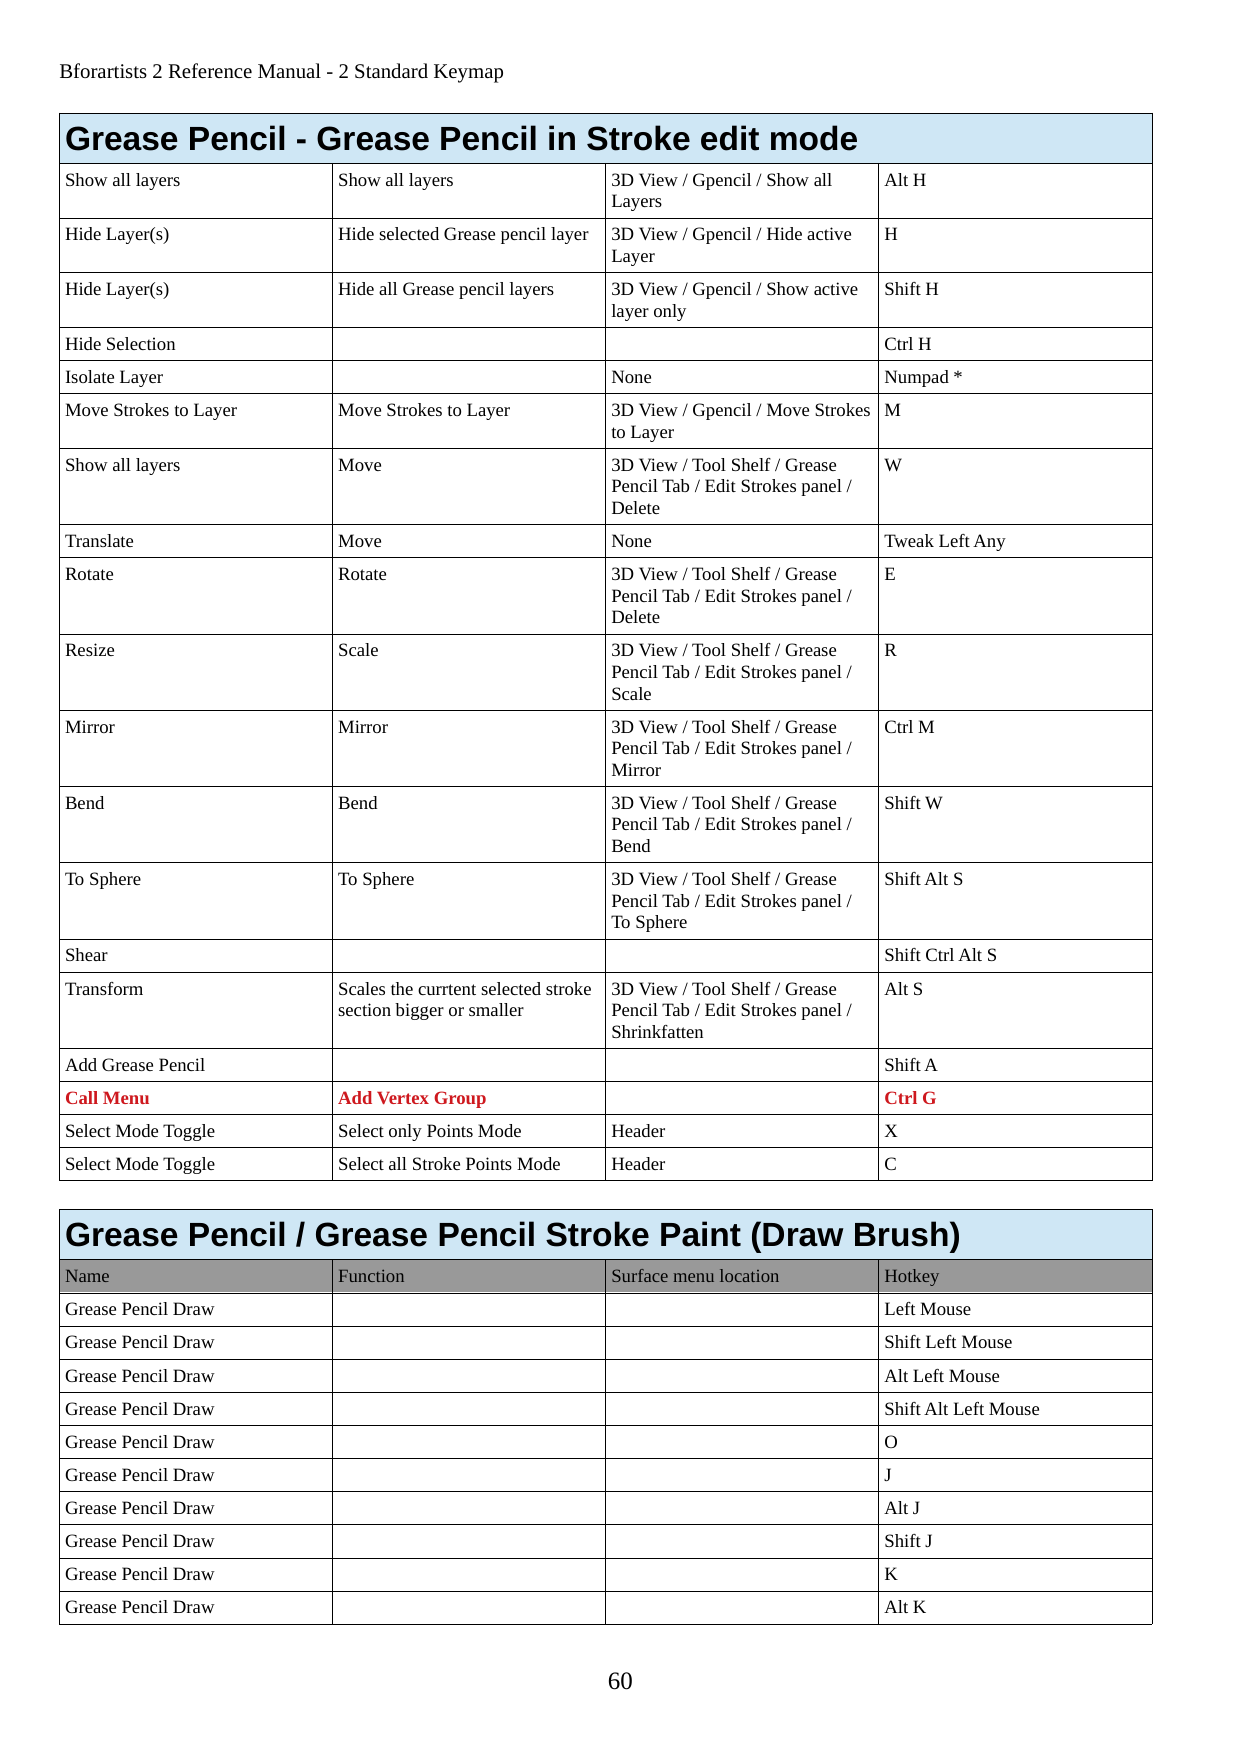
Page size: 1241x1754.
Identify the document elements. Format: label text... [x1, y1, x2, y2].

table_cell [606, 1327, 878, 1359]
table_cell E [879, 558, 1152, 633]
table_cell 3D View / Gpencil / Show all Layers [606, 164, 878, 217]
table_cell Hide selected Grease pencil layer [333, 219, 605, 272]
table_header Grease Pencil - Grease Pencil in Stroke edit mode [60, 114, 1152, 163]
table_cell H [879, 219, 1152, 272]
table_header Grease Pencil / Grease Pencil Stroke Paint (Draw Brush) [60, 1210, 1152, 1259]
table_cell Grease Pencil Draw [60, 1360, 332, 1392]
table_cell Grease Pencil Draw [60, 1459, 332, 1491]
table_cell Rotate [60, 558, 332, 633]
table_cell [606, 1294, 878, 1326]
table_cell Left Mouse [879, 1294, 1152, 1326]
table_cell Shift Alt Left Mouse [879, 1393, 1152, 1425]
table_cell Alt Left Mouse [879, 1360, 1152, 1392]
table_cell Transform [60, 973, 332, 1048]
table_cell Function [333, 1260, 605, 1292]
table_cell 3D View / Tool Shelf / Grease Pencil Tab / Edit Strokes panel / Bend [606, 787, 878, 862]
table_cell [606, 1525, 878, 1557]
table_cell [606, 1426, 878, 1458]
table_cell [606, 1592, 878, 1624]
table_cell Header [606, 1148, 878, 1180]
table_cell Header [606, 1115, 878, 1147]
table_cell Grease Pencil Draw [60, 1525, 332, 1557]
table_cell None [606, 361, 878, 393]
table_cell O [879, 1426, 1152, 1458]
table_cell Rotate [333, 558, 605, 633]
table_cell Select only Points Mode [333, 1115, 605, 1147]
table_cell 3D View / Tool Shelf / Grease Pencil Tab / Edit Strokes panel / Scale [606, 635, 878, 710]
table_cell K [879, 1559, 1152, 1591]
table_cell Bend [60, 787, 332, 862]
table_cell Show all layers [333, 164, 605, 217]
table_cell Translate [60, 525, 332, 557]
table_cell [606, 940, 878, 972]
table_cell Mirror [60, 711, 332, 786]
table_cell Shift Left Mouse [879, 1327, 1152, 1359]
table_cell Show all layers [60, 449, 332, 524]
table_cell Alt J [879, 1492, 1152, 1524]
table_cell [606, 1393, 878, 1425]
table_cell Grease Pencil Draw [60, 1426, 332, 1458]
table_cell Select Mode Toggle [60, 1148, 332, 1180]
table_cell [333, 1592, 605, 1624]
table_cell [333, 361, 605, 393]
table_cell Add Vertex Group [333, 1082, 605, 1114]
table_cell Numpad * [879, 361, 1152, 393]
table_cell 3D View / Gpencil / Hide active Layer [606, 219, 878, 272]
table_cell Move Strokes to Layer [60, 394, 332, 448]
table_cell Surface menu location [606, 1260, 878, 1292]
table_cell Show all layers [60, 164, 332, 217]
table_cell Grease Pencil Draw [60, 1559, 332, 1591]
table_cell [333, 1360, 605, 1392]
table_cell Ctrl H [879, 328, 1152, 360]
table_cell Shift Ctrl Alt S [879, 940, 1152, 972]
table_cell Shift H [879, 273, 1152, 327]
table_cell J [879, 1459, 1152, 1491]
table_cell Select Mode Toggle [60, 1115, 332, 1147]
table_cell Resize [60, 635, 332, 710]
table_cell Alt S [879, 973, 1152, 1048]
table_cell Hide Selection [60, 328, 332, 360]
table_cell Grease Pencil Draw [60, 1592, 332, 1624]
table_cell Mirror [333, 711, 605, 786]
table_cell C [879, 1148, 1152, 1180]
table_cell Shift A [879, 1049, 1152, 1081]
table_cell To Sphere [333, 863, 605, 938]
table_cell [333, 1294, 605, 1326]
table_cell Name [60, 1260, 332, 1292]
table_cell [606, 1559, 878, 1591]
table_cell Grease Pencil Draw [60, 1294, 332, 1326]
table_cell [333, 1426, 605, 1458]
table_cell Alt K [879, 1592, 1152, 1624]
table_cell Grease Pencil Draw [60, 1492, 332, 1524]
table_cell M [879, 394, 1152, 448]
table_cell R [879, 635, 1152, 710]
table_cell [606, 1082, 878, 1114]
table_cell Shift W [879, 787, 1152, 862]
table_cell Hide Layer(s) [60, 273, 332, 327]
table_cell Move [333, 525, 605, 557]
table_cell Call Menu [60, 1082, 332, 1114]
table_cell [333, 1393, 605, 1425]
table_cell [333, 1327, 605, 1359]
table_cell Grease Pencil Draw [60, 1393, 332, 1425]
table_cell Add Grease Pencil [60, 1049, 332, 1081]
table_cell Grease Pencil Draw [60, 1327, 332, 1359]
table_cell Move [333, 449, 605, 524]
table_cell Hotkey [879, 1260, 1152, 1292]
table_cell Shift J [879, 1525, 1152, 1557]
table_cell Tweak Left Any [879, 525, 1152, 557]
table_cell Isolate Layer [60, 361, 332, 393]
table_cell [606, 1360, 878, 1392]
table_cell Scale [333, 635, 605, 710]
table_cell [333, 1459, 605, 1491]
table_cell [606, 328, 878, 360]
table_cell [333, 1525, 605, 1557]
table_cell [333, 1049, 605, 1081]
table_cell X [879, 1115, 1152, 1147]
table_cell 3D View / Gpencil / Move Strokes to Layer [606, 394, 878, 448]
table_cell [333, 1559, 605, 1591]
table_cell Hide Layer(s) [60, 219, 332, 272]
table_cell To Sphere [60, 863, 332, 938]
table_cell [333, 328, 605, 360]
table_cell [606, 1492, 878, 1524]
table_cell 3D View / Gpencil / Show active layer only [606, 273, 878, 327]
table_cell None [606, 525, 878, 557]
table_cell Shift Alt S [879, 863, 1152, 938]
table_cell 3D View / Tool Shelf / Grease Pencil Tab / Edit Strokes panel / To Sphere [606, 863, 878, 938]
table_cell Scales the currtent selected stroke section bigger or smaller [333, 973, 605, 1048]
table_cell [333, 940, 605, 972]
table_cell Move Strokes to Layer [333, 394, 605, 448]
table_cell Shear [60, 940, 332, 972]
table_cell [333, 1492, 605, 1524]
table_cell W [879, 449, 1152, 524]
table_cell [606, 1459, 878, 1491]
table_cell Bend [333, 787, 605, 862]
table_cell Ctrl M [879, 711, 1152, 786]
table_cell Alt H [879, 164, 1152, 217]
table_cell 3D View / Tool Shelf / Grease Pencil Tab / Edit Strokes panel / Delete [606, 449, 878, 524]
table_cell 3D View / Tool Shelf / Grease Pencil Tab / Edit Strokes panel / Shrinkfatten [606, 973, 878, 1048]
table_cell 3D View / Tool Shelf / Grease Pencil Tab / Edit Strokes panel / Delete [606, 558, 878, 633]
table_cell Ctrl G [879, 1082, 1152, 1114]
table_cell Hide all Grease pencil layers [333, 273, 605, 327]
table_cell [606, 1049, 878, 1081]
table_cell Select all Stroke Points Mode [333, 1148, 605, 1180]
table_cell 3D View / Tool Shelf / Grease Pencil Tab / Edit Strokes panel / Mirror [606, 711, 878, 786]
